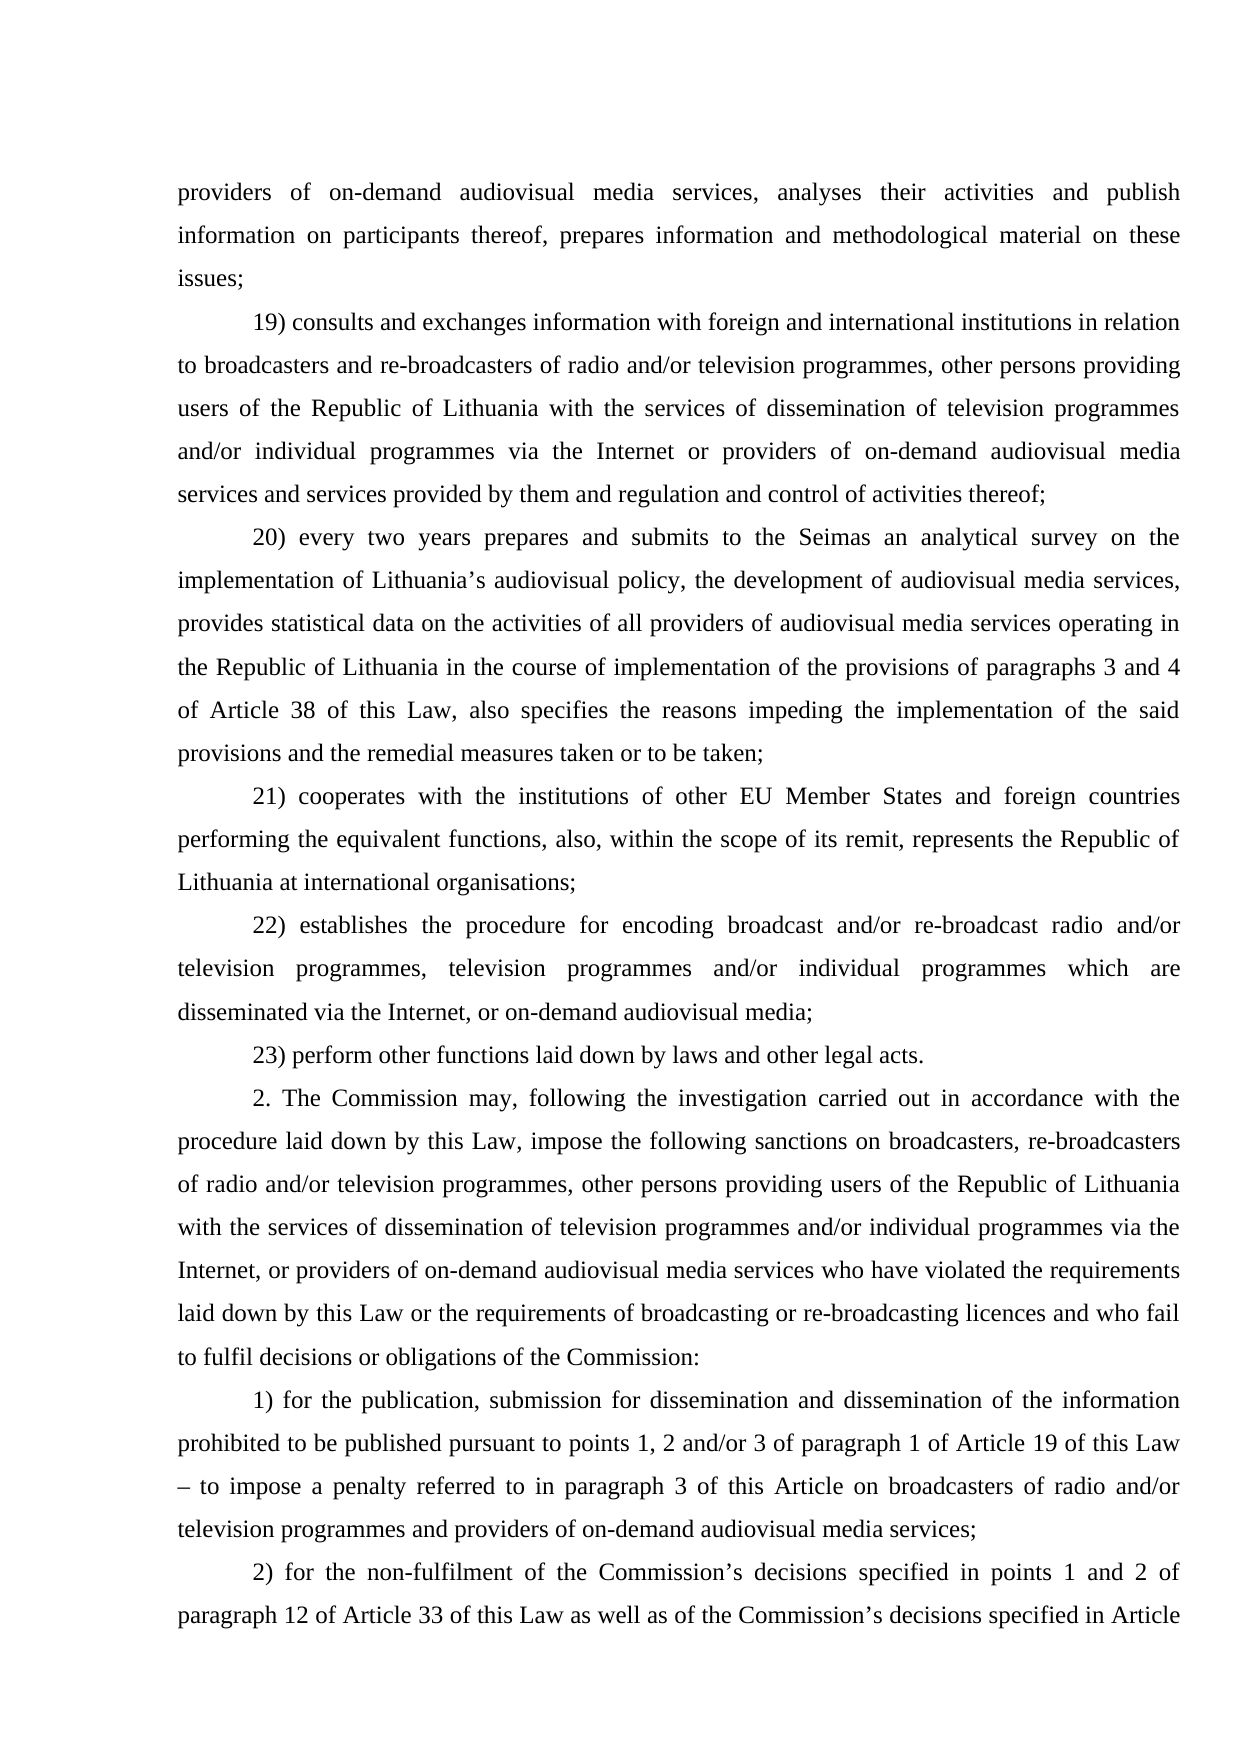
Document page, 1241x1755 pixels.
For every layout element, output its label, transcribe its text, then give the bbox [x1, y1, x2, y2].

text providers of on-demand audiovisual media services, analyses their activities and publish information on participants thereof, prepares information and methodological material on these issues; [177, 177, 1181, 292]
text 20) every two years prepares and submits to the Seimas an analytical survey on the implementation of Lithuania’s audiovisual policy, the development of audiovisual media services, provides statistical data on the activities of all providers of audiovisual media services operating in the Republic of Lithuania in the course of implementation of the provisions of paragraphs 3 and 4 of Article 38 of this Law, also specifies the reasons impeding the implementation of the said provisions and the remedial measures taken or to be taken; [177, 522, 1181, 767]
text 2. The Commission may, following the investigation carried out in accordance with the procedure laid down by this Law, impose the following sanctions on broadcasters, re-broadcasters of radio and/or television programmes, other persons providing users of the Republic of Lithuania with the services of dissemination of television programmes and/or individual programmes via the Internet, or providers of on-demand audiovisual media services who have violated the requirements laid down by this Law or the requirements of broadcasting or re-broadcasting licences and who fail to fulfil decisions or obligations of the Commission: [177, 1083, 1181, 1370]
text 23) perform other functions laid down by laws and other legal acts. [177, 1040, 1181, 1068]
text 2) for the non-fulfilment of the Commission’s decisions specified in points 1 and 2 of paragraph 12 of Article 33 of this Law as well as of the Commission’s decisions specified in Article [177, 1557, 1181, 1629]
text 1) for the publication, submission for dissemination and dissemination of the information prohibited to be published pursuant to points 1, 2 and/or 3 of paragraph 1 of Article 19 of this Law – to impose a penalty referred to in paragraph 3 of this Article on broadcasters of radio and/or television programmes and providers of on-demand audiovisual media services; [177, 1385, 1181, 1543]
text 22) establishes the procedure for encoding broadcast and/or re-broadcast radio and/or television programmes, television programmes and/or individual programmes which are disseminated via the Internet, or on-demand audiovisual media; [177, 910, 1181, 1025]
text 19) consults and exchanges information with foreign and international institutions in relation to broadcasters and re-broadcasters of radio and/or television programmes, other persons providing users of the Republic of Lithuania with the services of dissemination of television programmes and/or individual programmes via the Internet or providers of on-demand audiovisual media services and services provided by them and regulation and control of activities thereof; [177, 307, 1181, 508]
text 21) cooperates with the institutions of other EU Member States and foreign countries performing the equivalent functions, also, within the scope of its remit, represents the Republic of Lithuania at international organisations; [177, 781, 1181, 896]
